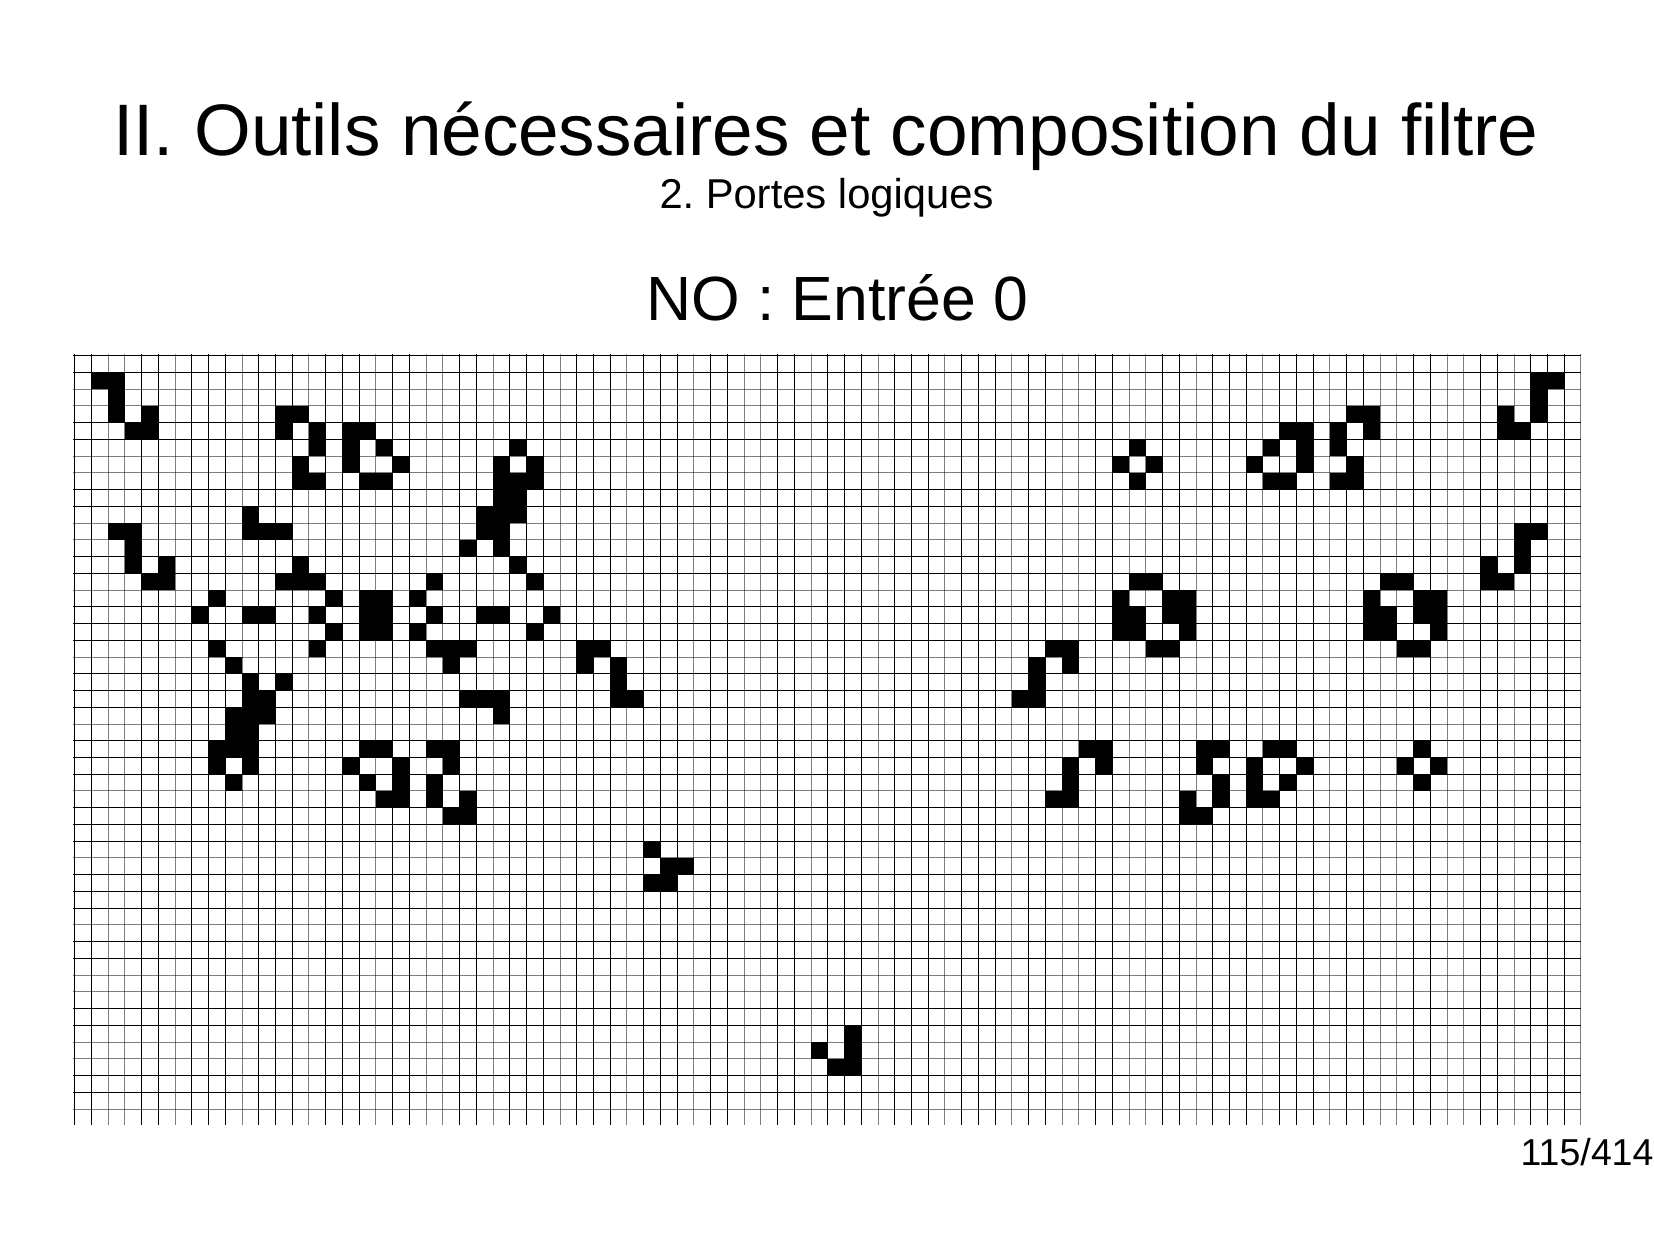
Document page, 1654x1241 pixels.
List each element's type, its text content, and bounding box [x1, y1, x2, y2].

title II. Outils nécessaires et composition du filtre 2. Portes logiques [82, 49, 1571, 257]
text_box <number>/414 [1505, 1124, 1654, 1182]
text_box NO : Entrée 0 [631, 256, 1044, 342]
picture [73, 354, 1581, 1125]
